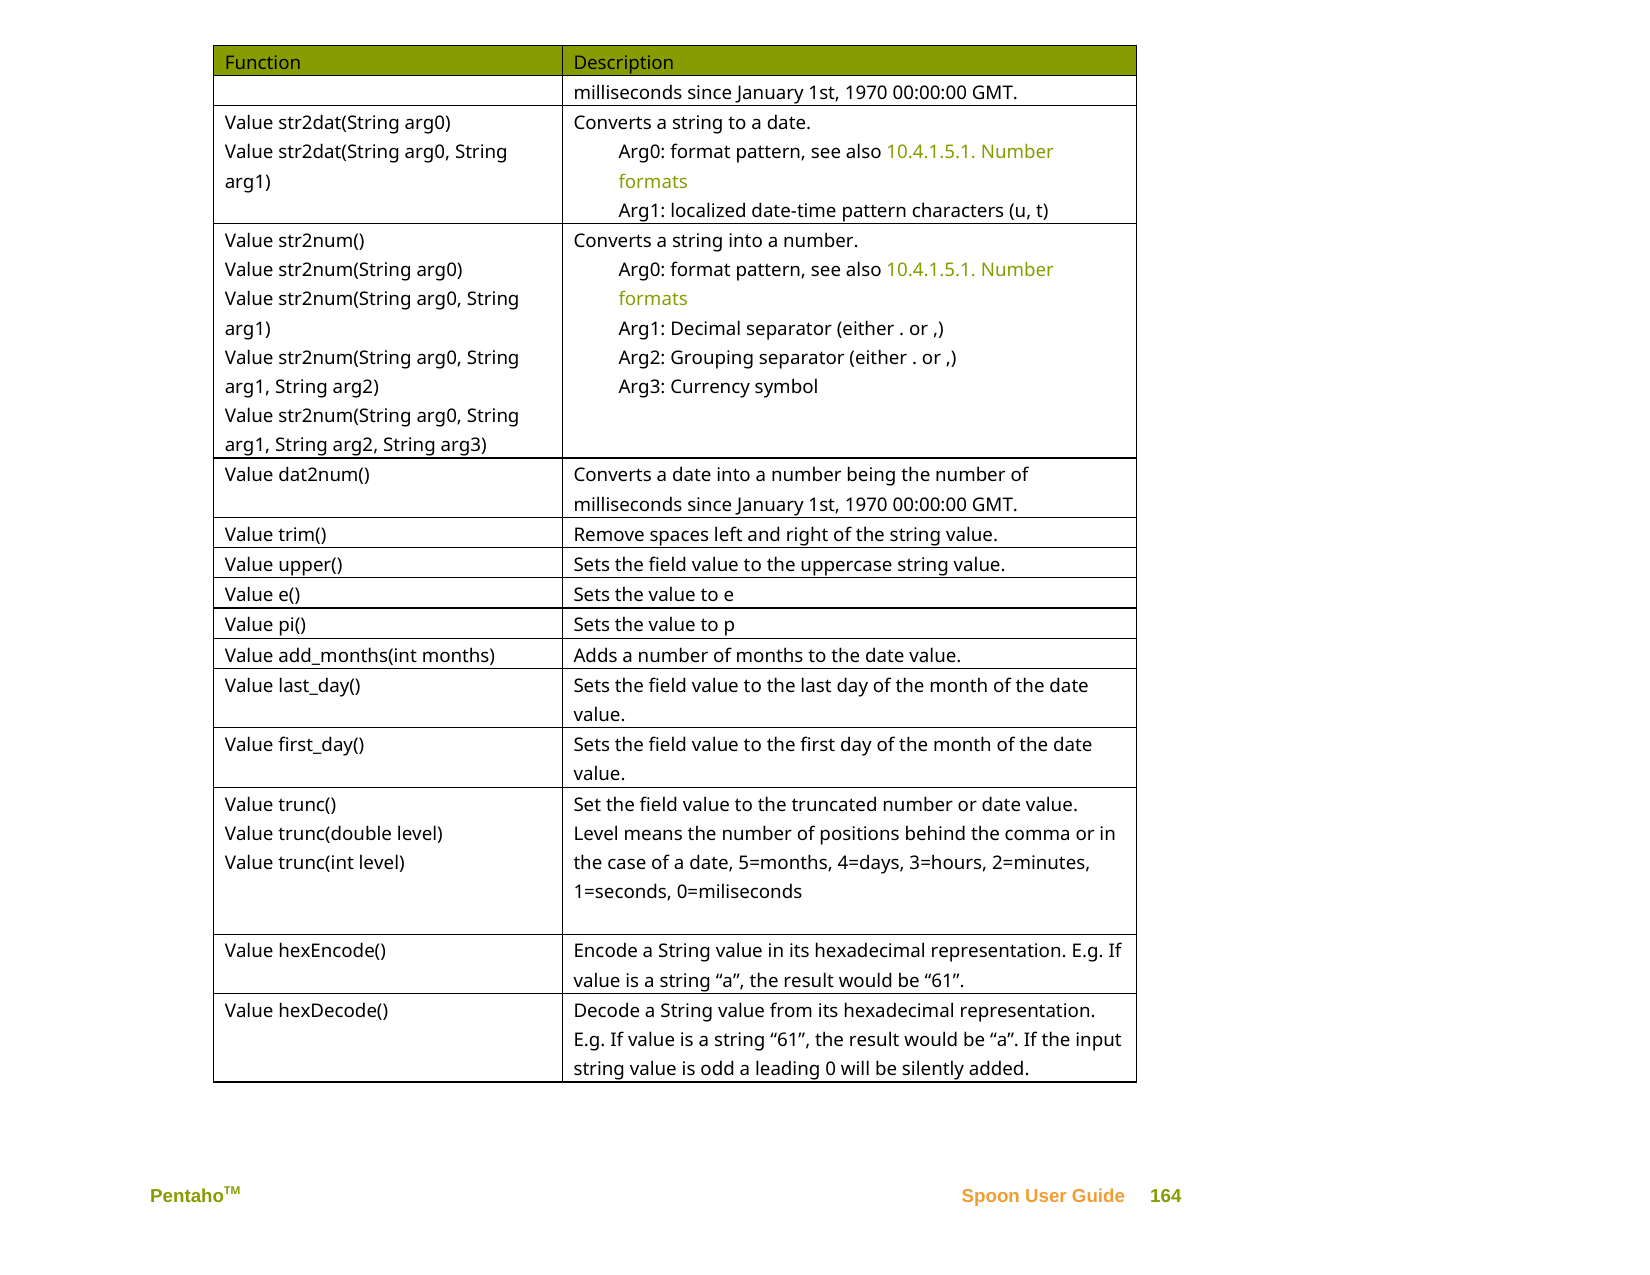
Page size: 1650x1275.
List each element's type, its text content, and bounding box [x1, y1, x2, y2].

table_header Description [563, 46, 1136, 75]
table_cell Value last_day() [214, 669, 562, 727]
table_cell Sets the field value to the first day of the month of the date value. [563, 728, 1136, 787]
table_cell Adds a number of months to the date value. [563, 639, 1136, 668]
table_cell Value pi() [214, 609, 562, 638]
table_cell Value hexDecode() [214, 994, 562, 1081]
table_cell Value trunc() Value trunc(double level) Value trunc(int level) [214, 788, 562, 933]
table_cell Value trim() [214, 518, 562, 547]
table_cell Value add_months(int months) [214, 639, 562, 668]
table_cell Value e() [214, 578, 562, 607]
table_cell Converts a string into a number. Arg0: format pattern, see also 10.4.1.5.1. Number formats Arg1: Decimal separator (either . or ,) Arg2: Grouping separator (either . or ,) Arg3: Currency symbol [563, 224, 1136, 457]
table_cell Sets the field value to the last day of the month of the date value. [563, 669, 1136, 727]
table_cell Remove spaces left and right of the string value. [563, 518, 1136, 547]
table_cell [214, 76, 562, 105]
table_cell Decode a String value from its hexadecimal representation. E.g. If value is a string “61”, the result would be “a”. If the input string value is odd a leading 0 will be silently added. [563, 994, 1136, 1081]
table_cell milliseconds since January 1st, 1970 00:00:00 GMT. [563, 76, 1136, 105]
table_header Function [214, 46, 562, 75]
table_cell Sets the value to p [563, 609, 1136, 638]
table_cell Value str2dat(String arg0) Value str2dat(String arg0, String arg1) [214, 106, 562, 223]
table_cell Value str2num() Value str2num(String arg0) Value str2num(String arg0, String arg1) Value str2num(String arg0, String arg1, String arg2) Value str2num(String arg0, String arg1, String arg2, String arg3) [214, 224, 562, 457]
table_cell Encode a String value in its hexadecimal representation. E.g. If value is a string “a”, the result would be “61”. [563, 935, 1136, 993]
table_cell Value first_day() [214, 728, 562, 787]
table_cell Value dat2num() [214, 459, 562, 517]
table_cell Value upper() [214, 548, 562, 577]
table_cell Value hexEncode() [214, 935, 562, 993]
table_cell Set the field value to the truncated number or date value. Level means the number of positions behind the comma or in the case of a date, 5=months, 4=days, 3=hours, 2=minutes, 1=seconds, 0=miliseconds [563, 788, 1136, 933]
table_cell Converts a date into a number being the number of milliseconds since January 1st, 1970 00:00:00 GMT. [563, 459, 1136, 517]
table_cell Sets the field value to the uppercase string value. [563, 548, 1136, 577]
table_cell Converts a string to a date. Arg0: format pattern, see also 10.4.1.5.1. Number formats Arg1: localized date-time pattern characters (u, t) [563, 106, 1136, 223]
table_cell Sets the value to e [563, 578, 1136, 607]
